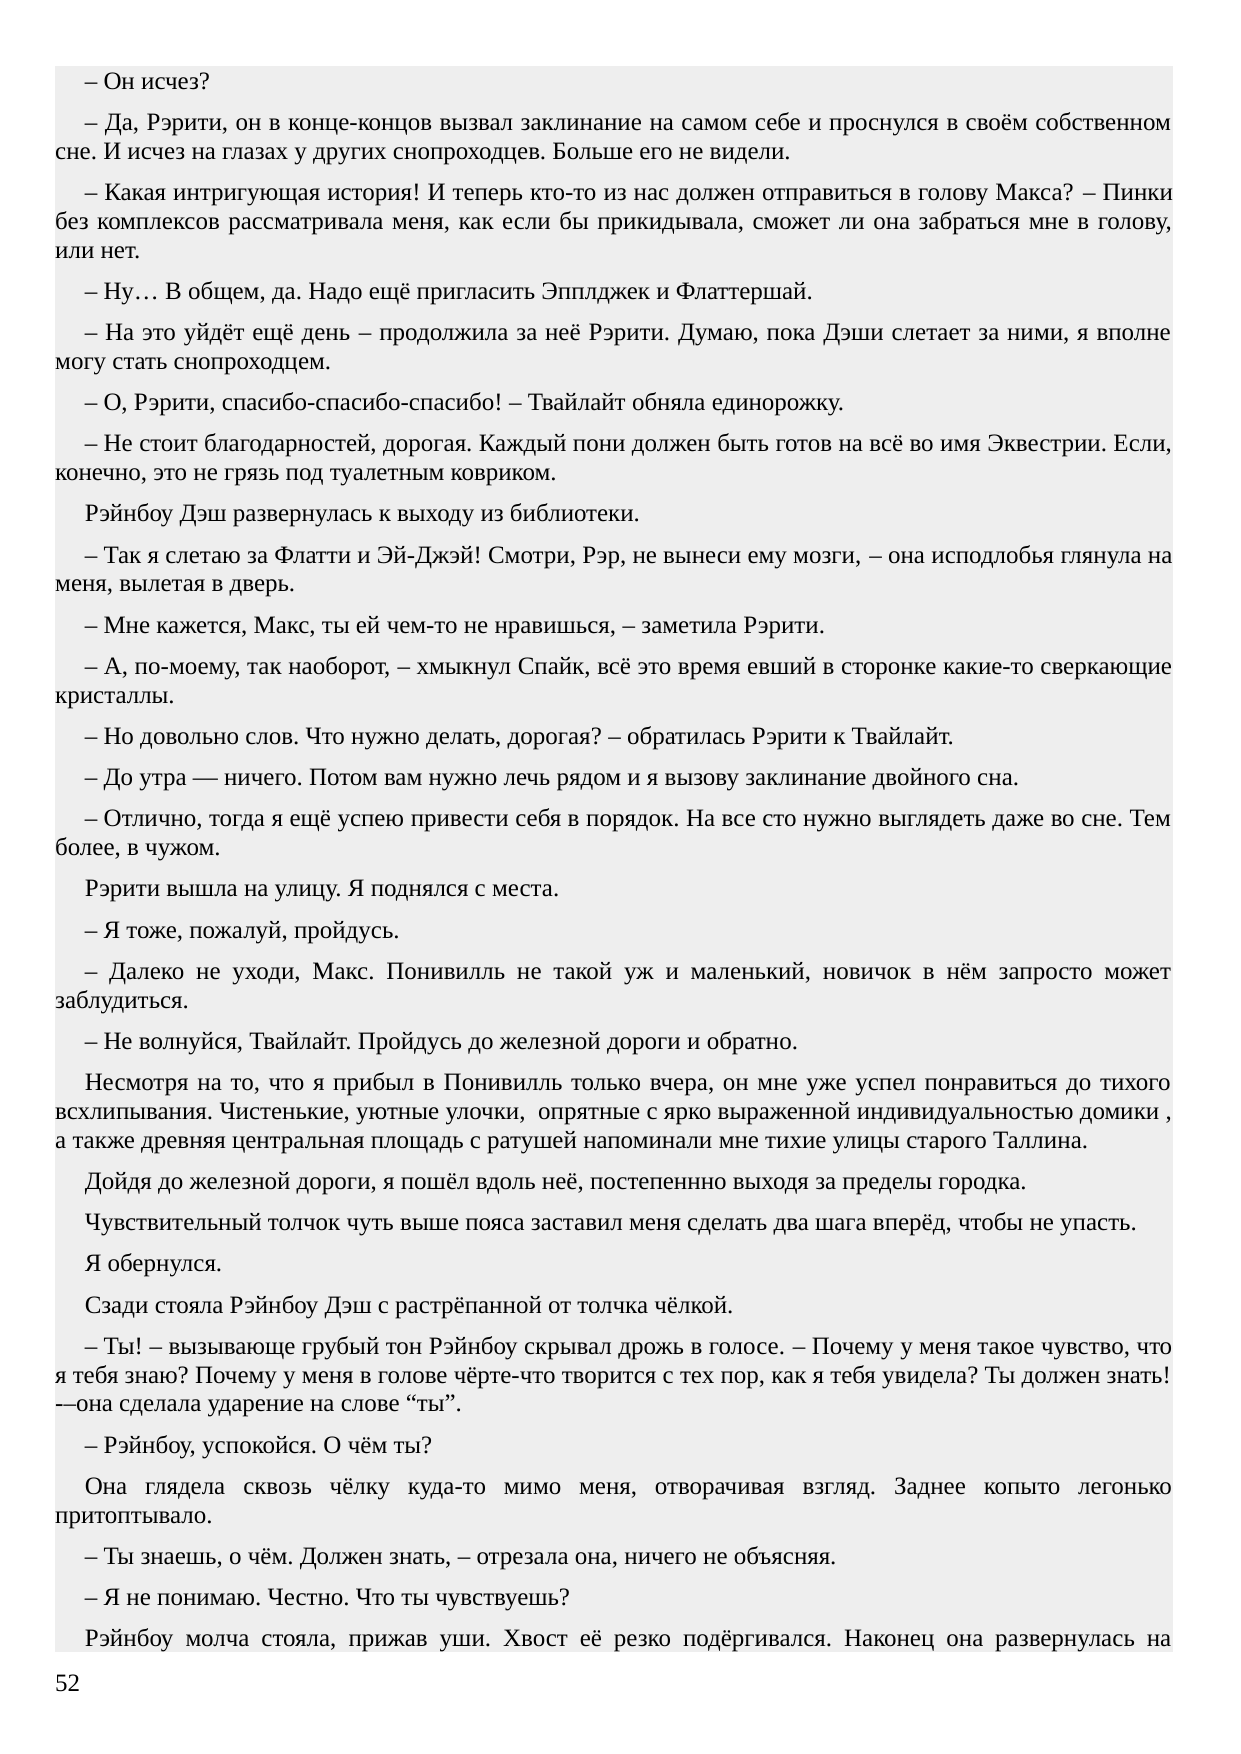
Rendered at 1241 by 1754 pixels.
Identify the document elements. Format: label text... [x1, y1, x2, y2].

text – Да, Рэрити, он в конце-концов вызвал заклинание на самом себе и проснулся в своём собственном сне. И исчез на глазах у других снопроходцев. Больше его не видели. [55, 107, 1173, 165]
text Сзади стояла Рэйнбоу Дэш с растрёпанной от толчка чёлкой. [55, 1290, 1173, 1318]
text – О, Рэрити, спасибо-спасибо-спасибо! – Твайлайт обняла единорожку. [55, 387, 1173, 416]
text – Какая интригующая история! И теперь кто-то из нас должен отправиться в голову Макса? – Пинки без комплексов рассматривала меня, как если бы прикидывала, сможет ли она забраться мне в голову, или нет. [55, 177, 1173, 263]
text Рэйнбоу молча стояла, прижав уши. Хвост её резко подёргивался. Наконец она развернулась на [55, 1623, 1173, 1652]
text – Ты знаешь, о чём. Должен знать, – отрезала она, ничего не объясняя. [55, 1541, 1173, 1570]
text – Я тоже, пожалуй, пройдусь. [55, 915, 1173, 943]
text – Рэйнбоу, успокойся. О чём ты? [55, 1430, 1173, 1458]
text – Ну… В общем, да. Надо ещё пригласить Эпплджек и Флаттершай. [55, 276, 1173, 305]
text Несмотря на то, что я прибыл в Понивилль только вчера, он мне уже успел понравиться до тихого всхлипывания. Чистенькие, уютные улочки, опрятные с ярко выраженной индивидуальностью домики , а также древняя центральная площадь с ратушей напоминали мне тихие улицы старого Таллина. [55, 1067, 1173, 1153]
text – Не волнуйся, Твайлайт. Пройдусь до железной дороги и обратно. [55, 1026, 1173, 1055]
text Рэйнбоу Дэш развернулась к выходу из библиотеки. [55, 498, 1173, 527]
text – Мне кажется, Макс, ты ей чем-то не нравишься, – заметила Рэрити. [55, 610, 1173, 638]
text Рэрити вышла на улицу. Я поднялся с места. [55, 873, 1173, 902]
text Чувствительный толчок чуть выше пояса заставил меня сделать два шага вперёд, чтобы не упасть. [55, 1207, 1173, 1236]
text – Далеко не уходи, Макс. Понивилль не такой уж и маленький, новичок в нём запросто может заблудиться. [55, 956, 1173, 1013]
text – Отлично, тогда я ещё успею привести себя в порядок. На все сто нужно выглядеть даже во сне. Тем более, в чужом. [55, 803, 1173, 861]
text – До утра — ничего. Потом вам нужно лечь рядом и я вызову заклинание двойного сна. [55, 762, 1173, 791]
text – Не стоит благодарностей, дорогая. Каждый пони должен быть готов на всё во имя Эквестрии. Если, конечно, это не грязь под туалетным ковриком. [55, 428, 1173, 486]
text – Ты! – вызывающе грубый тон Рэйнбоу скрывал дрожь в голосе. – Почему у меня такое чувство, что я тебя знаю? Почему у меня в голове чёрте-что творится с тех пор, как я тебя увидела? Ты должен знать! -–она сделала ударение на слове “ты”. [55, 1331, 1173, 1417]
text Она глядела сквозь чёлку куда-то мимо меня, отворачивая взгляд. Заднее копыто легонько притоптывало. [55, 1471, 1173, 1528]
text – Я не понимаю. Честно. Что ты чувствуешь? [55, 1582, 1173, 1611]
text – На это уйдёт ещё день – продолжила за неё Рэрити. Думаю, пока Дэши слетает за ними, я вполне могу стать снопроходцем. [55, 317, 1173, 375]
text – Но довольно слов. Что нужно делать, дорогая? – обратилась Рэрити к Твайлайт. [55, 721, 1173, 750]
text – А, по-моему, так наоборот, – хмыкнул Спайк, всё это время евший в сторонке какие-то сверкающие кристаллы. [55, 651, 1173, 708]
text – Он исчез? [55, 66, 1173, 95]
text Дойдя до железной дороги, я пошёл вдоль неё, постепеннно выходя за пределы городка. [55, 1166, 1173, 1195]
text Я обернулся. [55, 1248, 1173, 1277]
text – Так я слетаю за Флатти и Эй-Джэй! Смотри, Рэр, не вынеси ему мозги, – она исподлобья глянула на меня, вылетая в дверь. [55, 540, 1173, 597]
